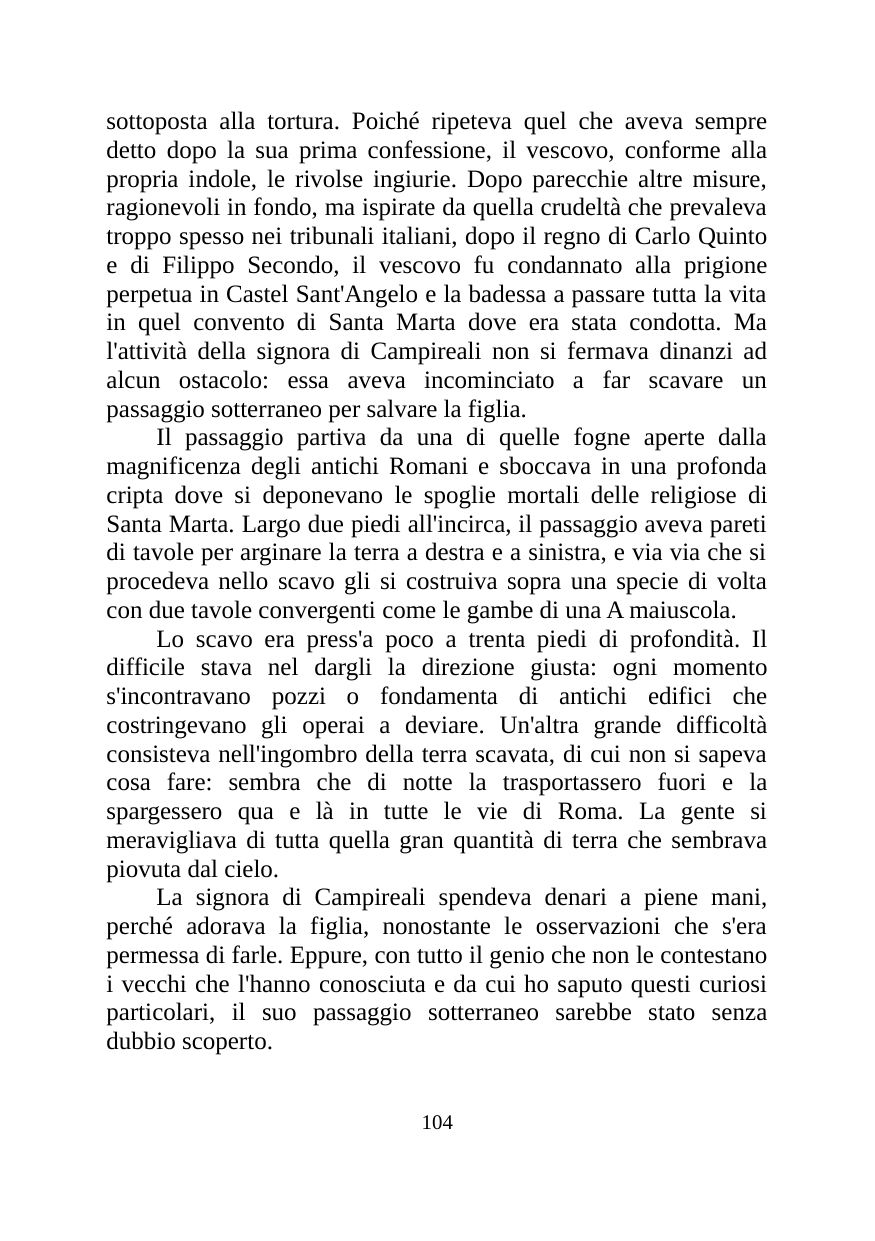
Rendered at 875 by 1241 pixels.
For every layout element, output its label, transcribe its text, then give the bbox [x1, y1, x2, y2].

text Il passaggio partiva da una di quelle fogne aperte dalla magnificenza degli antichi Romani e sboccava in una profonda cripta dove si deponevano le spoglie mortali delle religiose di Santa Marta. Largo due piedi all'incirca, il passaggio aveva pareti di tavole per arginare la terra a destra e a sinistra, e via via che si procedeva nello scavo gli si costruiva sopra una specie di volta con due tavole convergenti come le gambe di una A maiuscola. [106, 422, 768, 624]
text sottoposta alla tortura. Poiché ripeteva quel che aveva sempre detto dopo la sua prima confessione, il vescovo, conforme alla propria indole, le rivolse ingiurie. Dopo parecchie altre misure, ragionevoli in fondo, ma ispirate da quella crudeltà che prevaleva troppo spesso nei tribunali italiani, dopo il regno di Carlo Quinto e di Filippo Secondo, il vescovo fu condannato alla prigione perpetua in Castel Sant'Angelo e la badessa a passare tutta la vita in quel convento di Santa Marta dove era stata condotta. Ma l'attività della signora di Campireali non si fermava dinanzi ad alcun ostacolo: essa aveva incominciato a far scavare un passaggio sotterraneo per salvare la figlia. [106, 106, 768, 422]
text La signora di Campireali spendeva denari a piene mani, perché adorava la figlia, nonostante le osservazioni che s'era permessa di farle. Eppure, con tutto il genio che non le contestano i vecchi che l'hanno conosciuta e da cui ho saputo questi curiosi particolari, il suo passaggio sotterraneo sarebbe stato senza dubbio scoperto. [106, 882, 768, 1055]
text Lo scavo era press'a poco a trenta piedi di profondità. Il difficile stava nel dargli la direzione giusta: ogni momento s'incontravano pozzi o fondamenta di antichi edifici che costringevano gli operai a deviare. Un'altra grande difficoltà consisteva nell'ingombro della terra scavata, di cui non si sapeva cosa fare: sembra che di notte la trasportassero fuori e la spargessero qua e là in tutte le vie di Roma. La gente si meravigliava di tutta quella gran quantità di terra che sembrava piovuta dal cielo. [106, 624, 768, 882]
